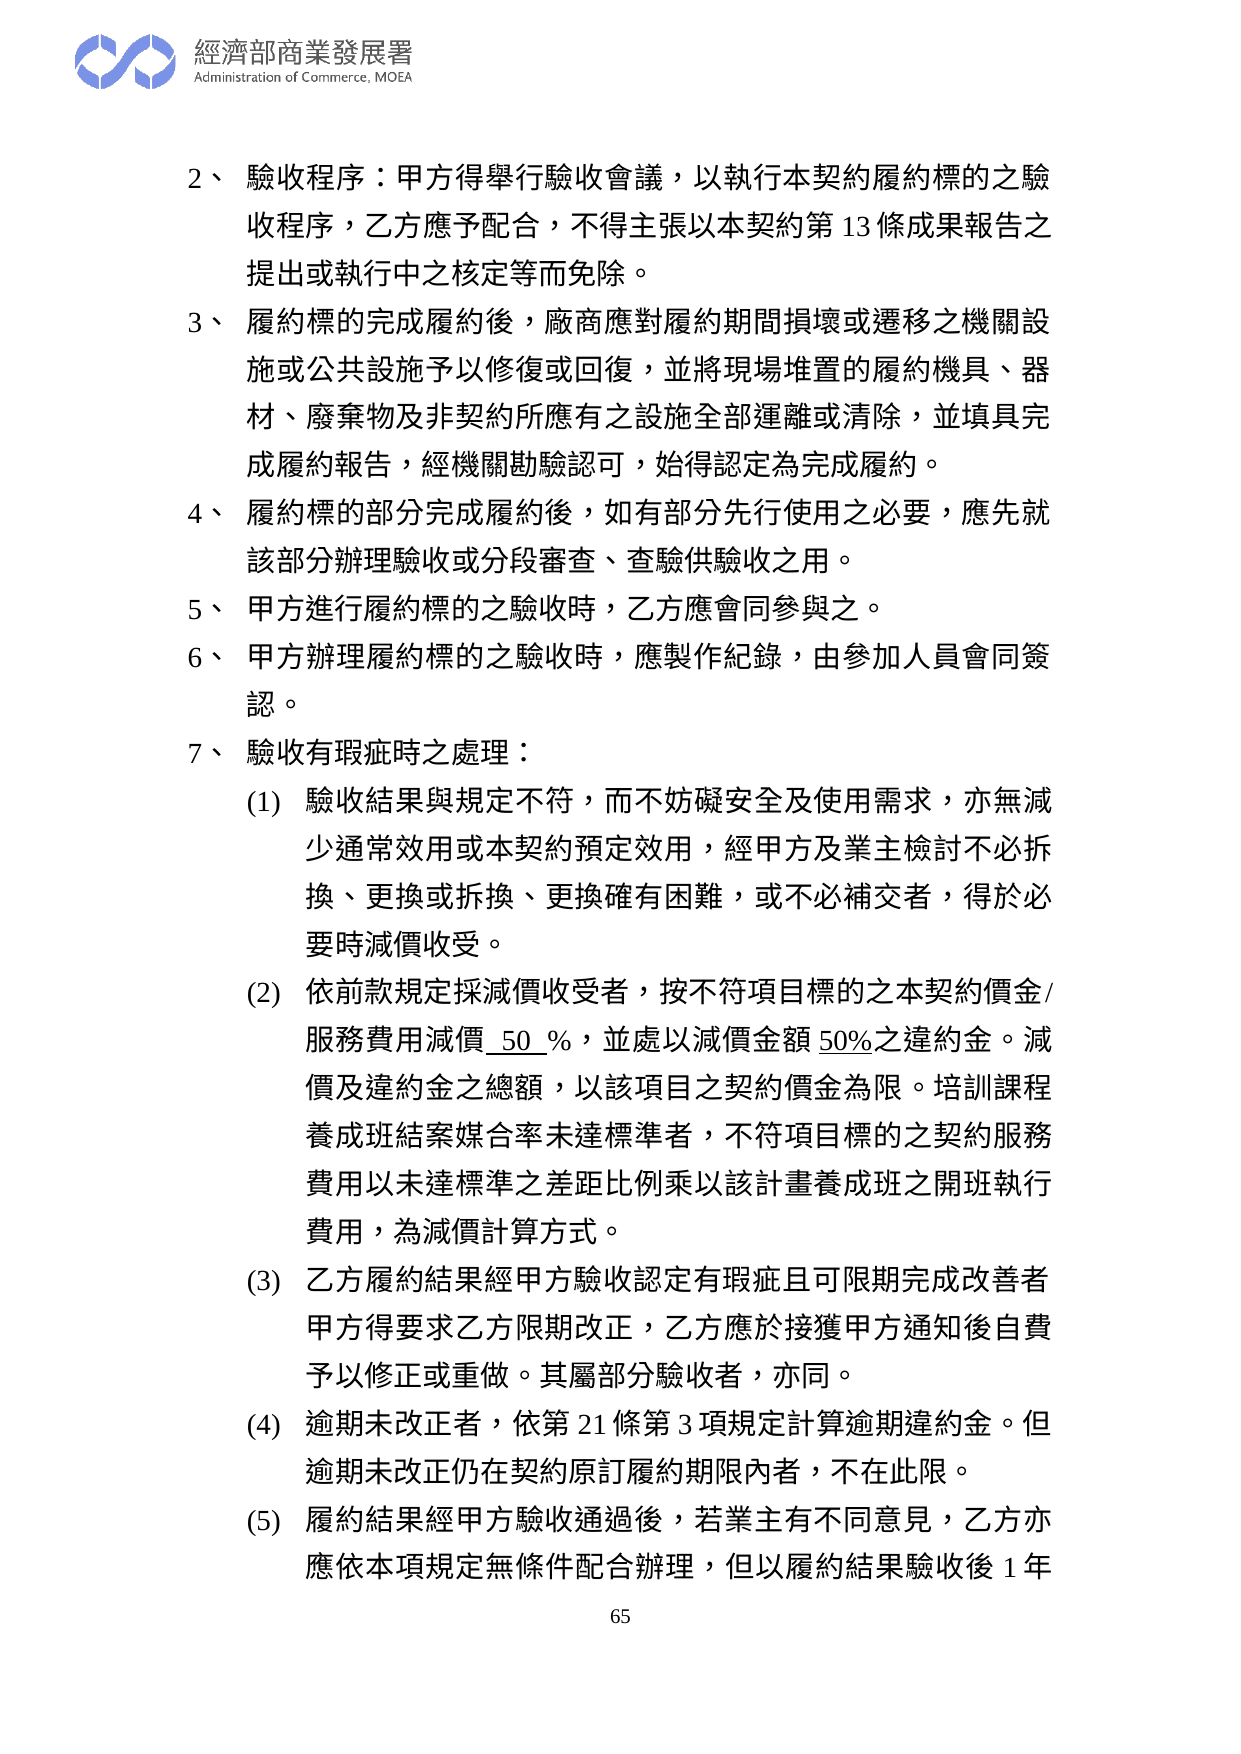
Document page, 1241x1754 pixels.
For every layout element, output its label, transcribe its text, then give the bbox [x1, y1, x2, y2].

list 驗收結果與規定不符，而不妨礙安全及使用需求，亦無減少通常效用或本契約預定效用，經甲方及業主檢討不必拆換、更換或拆換、更換確有困難，或不必補交者，得於必要時減價收受。 [247, 773, 1053, 964]
list 乙方履約結果經甲方驗收認定有瑕疵且可限期完成改善者，甲方得要求乙方限期改正，乙方應於接獲甲方通知後自費予以修正或重做。其屬部分驗收者，亦同。 [247, 1252, 1053, 1396]
list 依前款規定採減價收受者，按不符項目標的之本契約價金/服務費用減價 50 %，並處以減價金額50%之違約金。減價及違約金之總額，以該項目之契約價金為限。培訓課程養成班結案媒合率未達標準者，不符項目標的之契約服務費用以未達標準之差距比例乘以該計畫養成班之開班執行費用，為減價計算方式。 [247, 964, 1053, 1252]
list 驗收程序：甲方得舉行驗收會議，以執行本契約履約標的之驗收程序，乙方應予配合，不得主張以本契約第13條成果報告之提出或執行中之核定等而免除。 [187, 150, 1053, 294]
list 甲方辦理履約標的之驗收時，應製作紀錄，由參加人員會同簽認。 [187, 629, 1053, 725]
list 甲方進行履約標的之驗收時，乙方應會同參與之。 [187, 581, 1053, 629]
list 履約標的部分完成履約後，如有部分先行使用之必要，應先就該部分辦理驗收或分段審查、查驗供驗收之用。 [187, 485, 1053, 581]
list 履約結果經甲方驗收通過後，若業主有不同意見，乙方亦應依本項規定無條件配合辦理，但以履約結果驗收後1年 [247, 1492, 1053, 1587]
list 履約標的完成履約後，廠商應對履約期間損壞或遷移之機關設施或公共設施予以修復或回復，並將現場堆置的履約機具、器材、廢棄物及非契約所應有之設施全部運離或清除，並填具完成履約報告，經機關勘驗認可，始得認定為完成履約。 [187, 294, 1053, 485]
list 逾期未改正者，依第21條第3項規定計算逾期違約金。但逾期未改正仍在契約原訂履約期限內者，不在此限。 [247, 1396, 1053, 1492]
list 驗收有瑕疵時之處理： [187, 725, 1053, 773]
